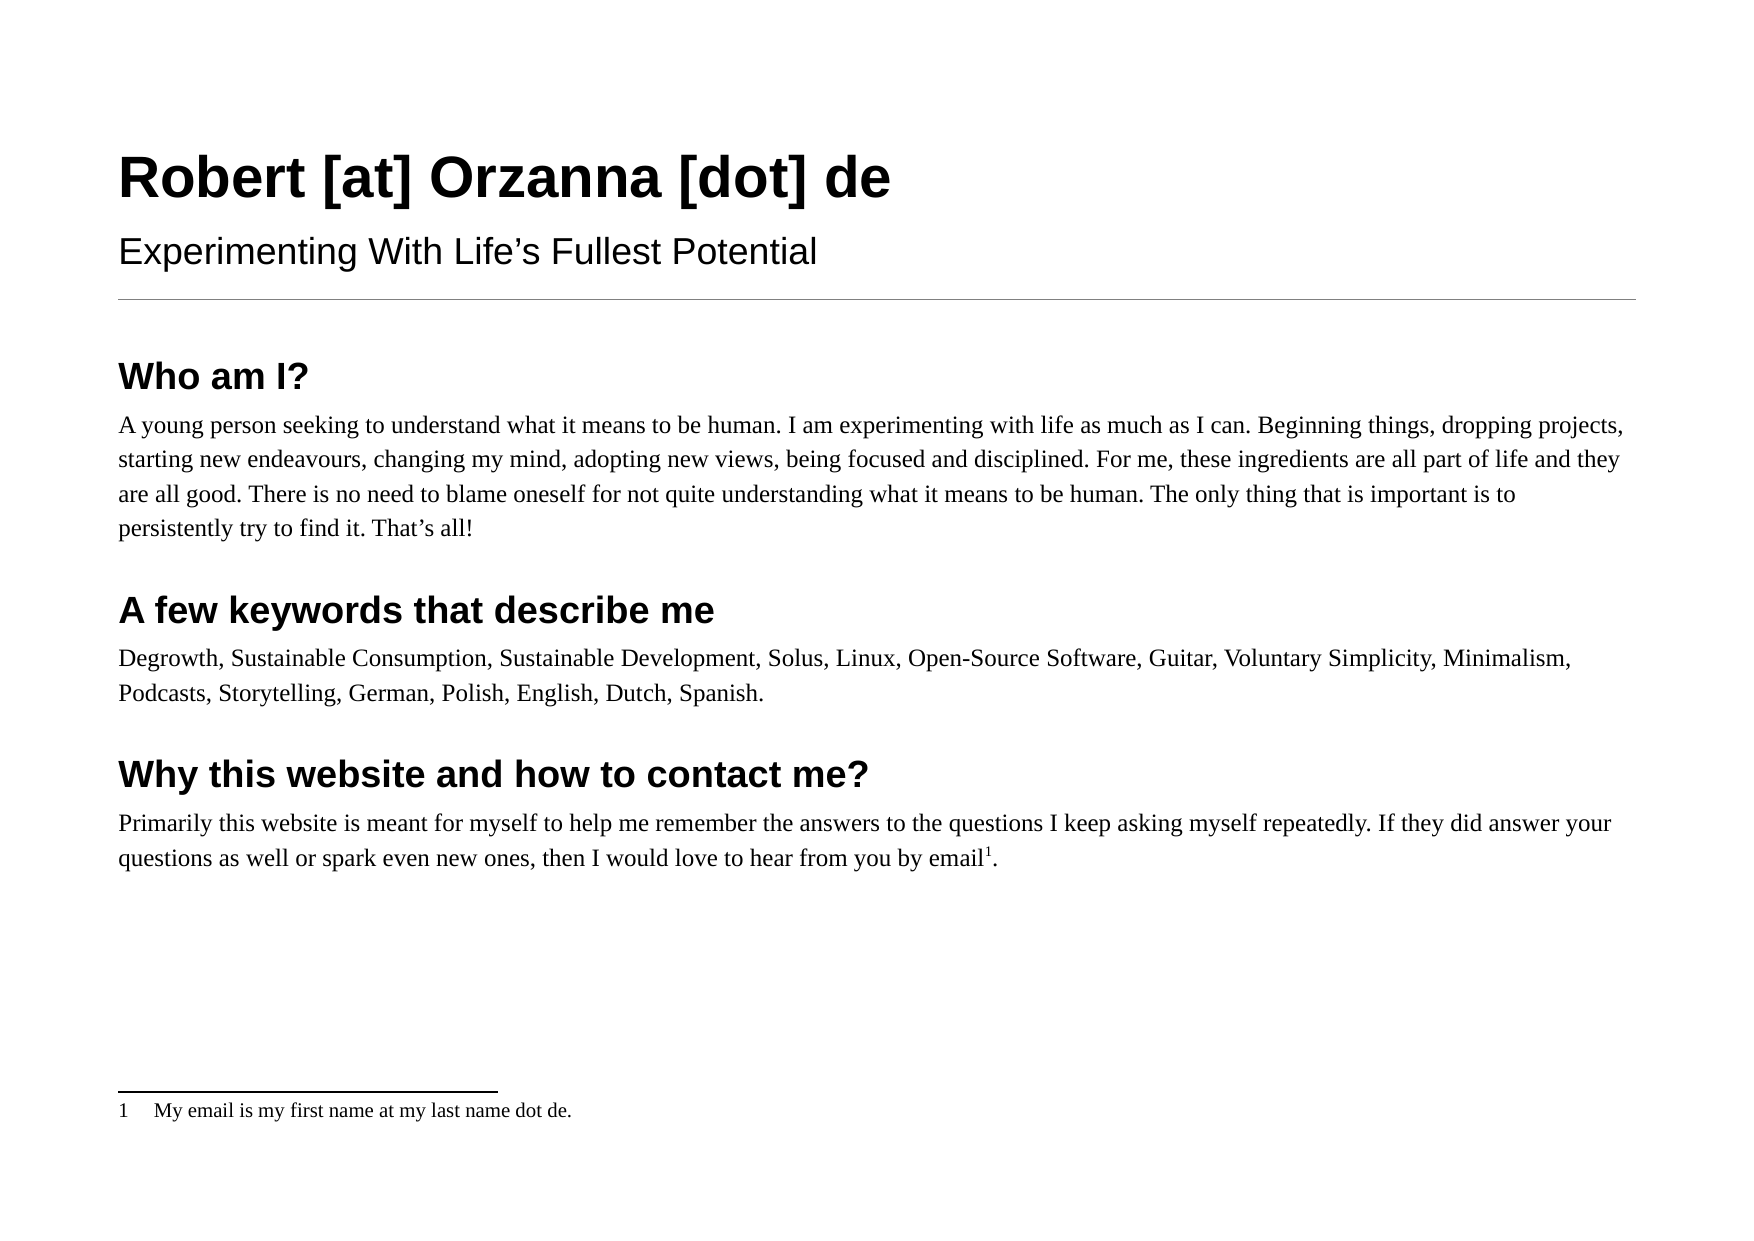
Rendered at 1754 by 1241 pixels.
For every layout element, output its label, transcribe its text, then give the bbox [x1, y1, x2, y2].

text A young person seeking to understand what it means to be human. I am experimenting with life as much as I can. Beginning things, dropping projects, starting new endeavours, changing my mind, adopting new views, being focused and disciplined. For me, these ingredients are all part of life and they are all good. There is no need to blame oneself for not quite understanding what it means to be human. The only thing that is important is to persistently try to find it. That’s all! [118, 410, 1636, 542]
subtitle Who am I? [118, 354, 1636, 397]
text My email is my first name at my last name dot de. [118, 1098, 1636, 1122]
subtitle Experimenting With Life’s Fullest Potential [118, 229, 1636, 272]
text Primarily this website is meant for myself to help me remember the answers to the questions I keep asking myself repeatedly. If they did answer your questions as well or spark even new ones, then I would love to hear from you by email. [118, 808, 1636, 871]
text Degrowth, Sustainable Consumption, Sustainable Development, Solus, Linux, Open-Source Software, Guitar, Voluntary Simplicity, Minimalism, Podcasts, Storytelling, German, Polish, English, Dutch, Spanish. [118, 643, 1636, 707]
subtitle A few keywords that describe me [118, 587, 1636, 631]
title Robert [at] Orzanna [dot] de [118, 143, 1636, 210]
subtitle Why this website and how to contact me? [118, 752, 1636, 796]
